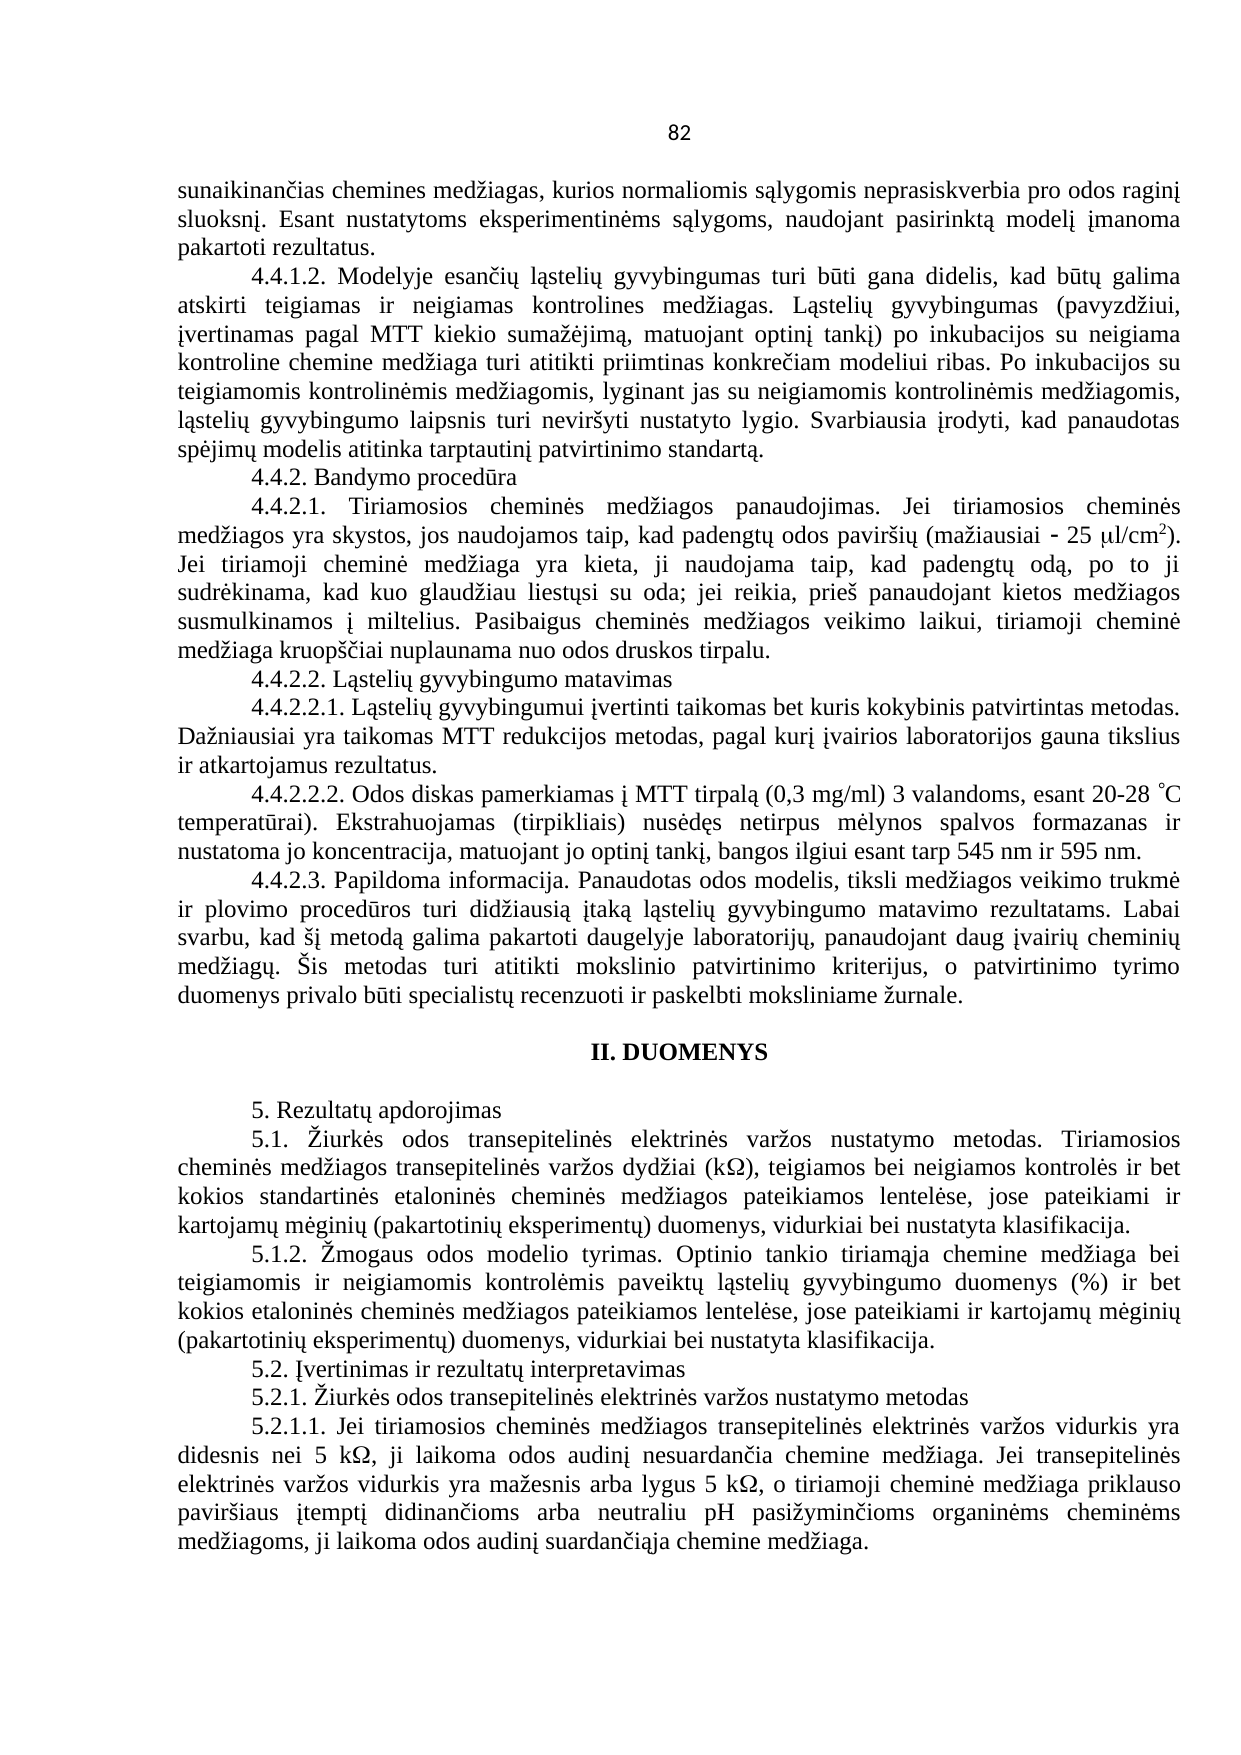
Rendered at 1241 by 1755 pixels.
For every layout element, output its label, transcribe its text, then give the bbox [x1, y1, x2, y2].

text 5.2.1. Žiurkės odos transepitelinės elektrinės varžos nustatymo metodas [177, 1382, 1181, 1411]
text sunaikinančias chemines medžiagas, kurios normaliomis sąlygomis neprasiskverbia pro odos raginį sluoksnį. Esant nustatytoms eksperimentinėms sąlygoms, naudojant pasirinktą modelį įmanoma pakartoti rezultatus. [177, 175, 1181, 261]
text 5.1.2. Žmogaus odos modelio tyrimas. Optinio tankio tiriamąja chemine medžiaga bei teigiamomis ir neigiamomis kontrolėmis paveiktų ląstelių gyvybingumo duomenys (%) ir bet kokios etaloninės cheminės medžiagos pateikiamos lentelėse, jose pateikiami ir kartojamų mėginių (pakartotinių eksperimentų) duomenys, vidurkiai bei nustatyta klasifikacija. [177, 1239, 1181, 1354]
text II. Duomenys [177, 1037, 1181, 1066]
text 5.2.1.1. Jei tiriamosios cheminės medžiagos transepitelinės elektrinės varžos vidurkis yra didesnis nei 5 k, ji laikoma odos audinį nesuardančia chemine medžiaga. Jei transepitelinės elektrinės varžos vidurkis yra mažesnis arba lygus 5 k, o tiriamoji cheminė medžiaga priklauso paviršiaus įtemptį didinančioms arba neutraliu pH pasižyminčioms organinėms cheminėms medžiagoms, ji laikoma odos audinį suardančiąja chemine medžiaga. [177, 1411, 1181, 1555]
text 5. Rezultatų apdorojimas [177, 1095, 1181, 1124]
text 4.4.2.3. Papildoma informacija. Panaudotas odos modelis, tiksli medžiagos veikimo trukmė ir plovimo procedūros turi didžiausią įtaką ląstelių gyvybingumo matavimo rezultatams. Labai svarbu, kad šį metodą galima pakartoti daugelyje laboratorijų, panaudojant daug įvairių cheminių medžiagų. Šis metodas turi atitikti mokslinio patvirtinimo kriterijus, o patvirtinimo tyrimo duomenys privalo būti specialistų recenzuoti ir paskelbti moksliniame žurnale. [177, 865, 1181, 1009]
text 5.1. Žiurkės odos transepitelinės elektrinės varžos nustatymo metodas. Tiriamosios cheminės medžiagos transepitelinės varžos dydžiai (k), teigiamos bei neigiamos kontrolės ir bet kokios standartinės etaloninės cheminės medžiagos pateikiamos lentelėse, jose pateikiami ir kartojamų mėginių (pakartotinių eksperimentų) duomenys, vidurkiai bei nustatyta klasifikacija. [177, 1124, 1181, 1239]
text 4.4.2.2. Ląstelių gyvybingumo matavimas [177, 664, 1181, 692]
text 4.4.2.2.2. Odos diskas pamerkiamas į MTT tirpalą (0,3 mg/ml) 3 valandoms, esant 20-28 C temperatūrai). Ekstrahuojamas (tirpikliais) nusėdęs netirpus mėlynos spalvos formazanas ir nustatoma jo koncentracija, matuojant jo optinį tankį, bangos ilgiui esant tarp 545 nm ir 595 nm. [177, 779, 1181, 865]
text 4.4.1.2. Modelyje esančių ląstelių gyvybingumas turi būti gana didelis, kad būtų galima atskirti teigiamas ir neigiamas kontrolines medžiagas. Ląstelių gyvybingumas (pavyzdžiui, įvertinamas pagal MTT kiekio sumažėjimą, matuojant optinį tankį) po inkubacijos su neigiama kontroline chemine medžiaga turi atitikti priimtinas konkrečiam modeliui ribas. Po inkubacijos su teigiamomis kontrolinėmis medžiagomis, lyginant jas su neigiamomis kontrolinėmis medžiagomis, ląstelių gyvybingumo laipsnis turi neviršyti nustatyto lygio. Svarbiausia įrodyti, kad panaudotas spėjimų modelis atitinka tarptautinį patvirtinimo standartą. [177, 261, 1181, 462]
text 4.4.2. Bandymo procedūra [177, 462, 1181, 491]
text 4.4.2.1. Tiriamosios cheminės medžiagos panaudojimas. Jei tiriamosios cheminės medžiagos yra skystos, jos naudojamos taip, kad padengtų odos paviršių (mažiausiai  25 l/cm2). Jei tiriamoji cheminė medžiaga yra kieta, ji naudojama taip, kad padengtų odą, po to ji sudrėkinama, kad kuo glaudžiau liestųsi su oda; jei reikia, prieš panaudojant kietos medžiagos susmulkinamos į miltelius. Pasibaigus cheminės medžiagos veikimo laikui, tiriamoji cheminė medžiaga kruopščiai nuplaunama nuo odos druskos tirpalu. [177, 491, 1181, 664]
text 4.4.2.2.1. Ląstelių gyvybingumui įvertinti taikomas bet kuris kokybinis patvirtintas metodas. Dažniausiai yra taikomas MTT redukcijos metodas, pagal kurį įvairios laboratorijos gauna tikslius ir atkartojamus rezultatus. [177, 692, 1181, 779]
text 5.2. Įvertinimas ir rezultatų interpretavimas [177, 1354, 1181, 1382]
